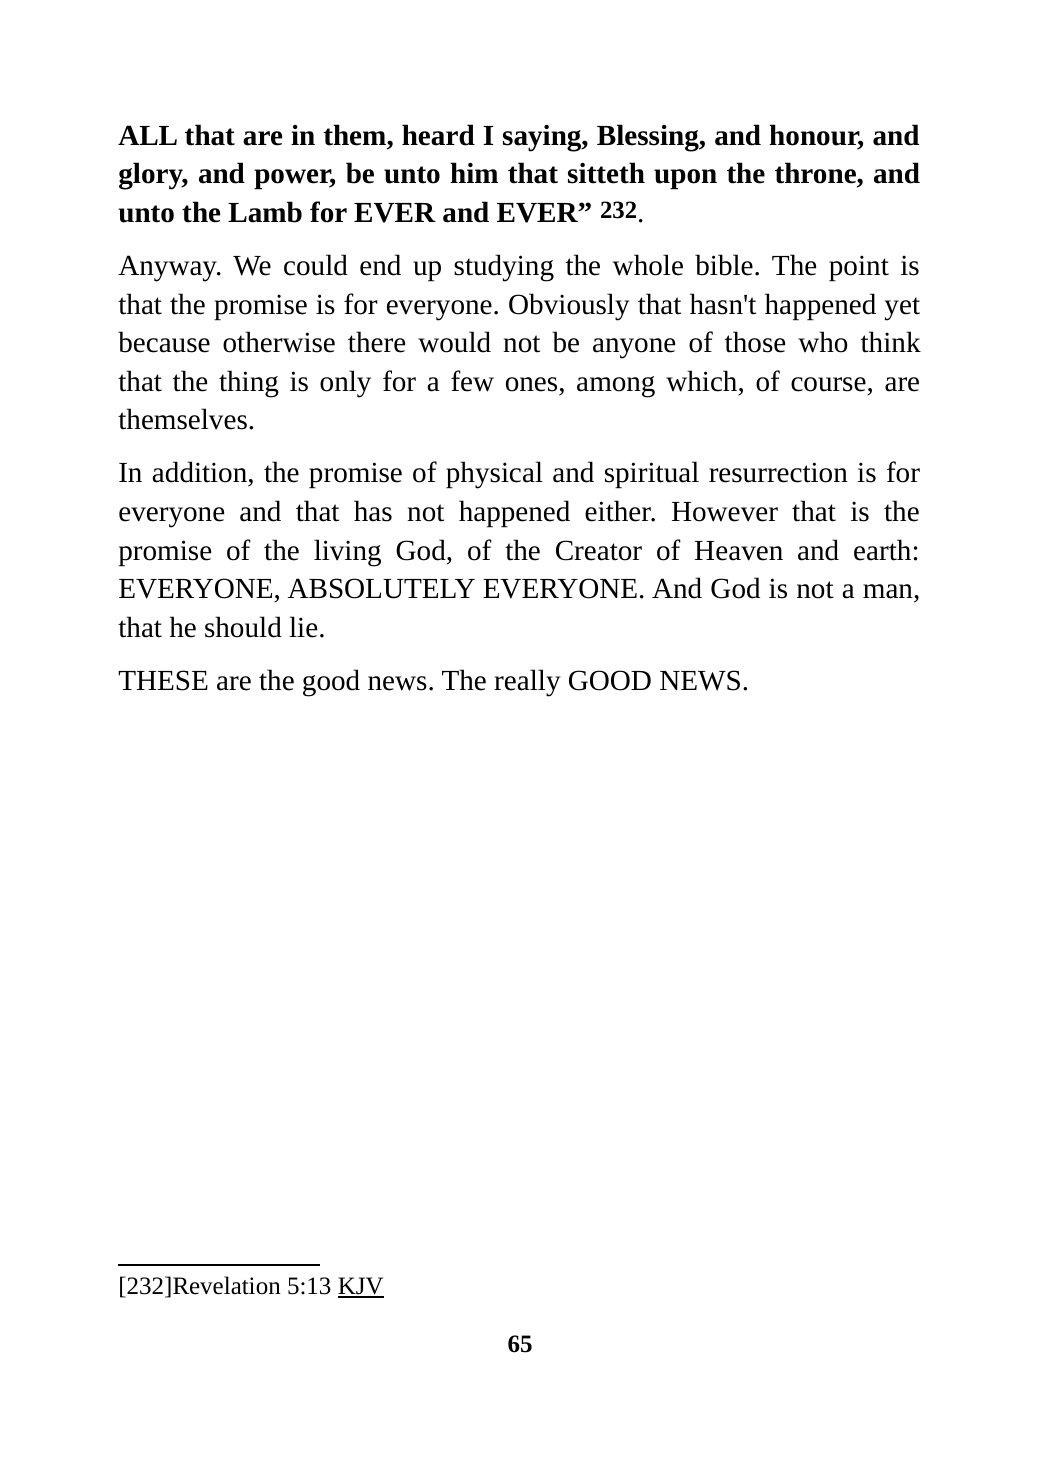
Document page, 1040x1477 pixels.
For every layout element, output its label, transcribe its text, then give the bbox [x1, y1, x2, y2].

text In addition, the promise of physical and spiritual resurrection is for everyone and that has not happened either. However that is the promise of the living God, of the Creator of Heaven and earth: EVERYONE, ABSOLUTELY EVERYONE. And God is not a man, that he should lie. [118, 456, 921, 643]
text Anyway. We could end up studying the whole bible. The point is that the promise is for everyone. Obviously that hasn't happened yet because otherwise there would not be anyone of those who think that the thing is only for a few ones, among which, of course, are themselves. [118, 248, 921, 436]
text THESE are the good news. The really GOOD NEWS. [118, 663, 921, 696]
text Revelation 5:13 KJV [118, 1271, 921, 1300]
text ALL that are in them, heard I saying, Blessing, and honour, and glory, and power, be unto him that sitteth upon the throne, and unto the Lamb for EVER and EVER” . [118, 118, 921, 229]
